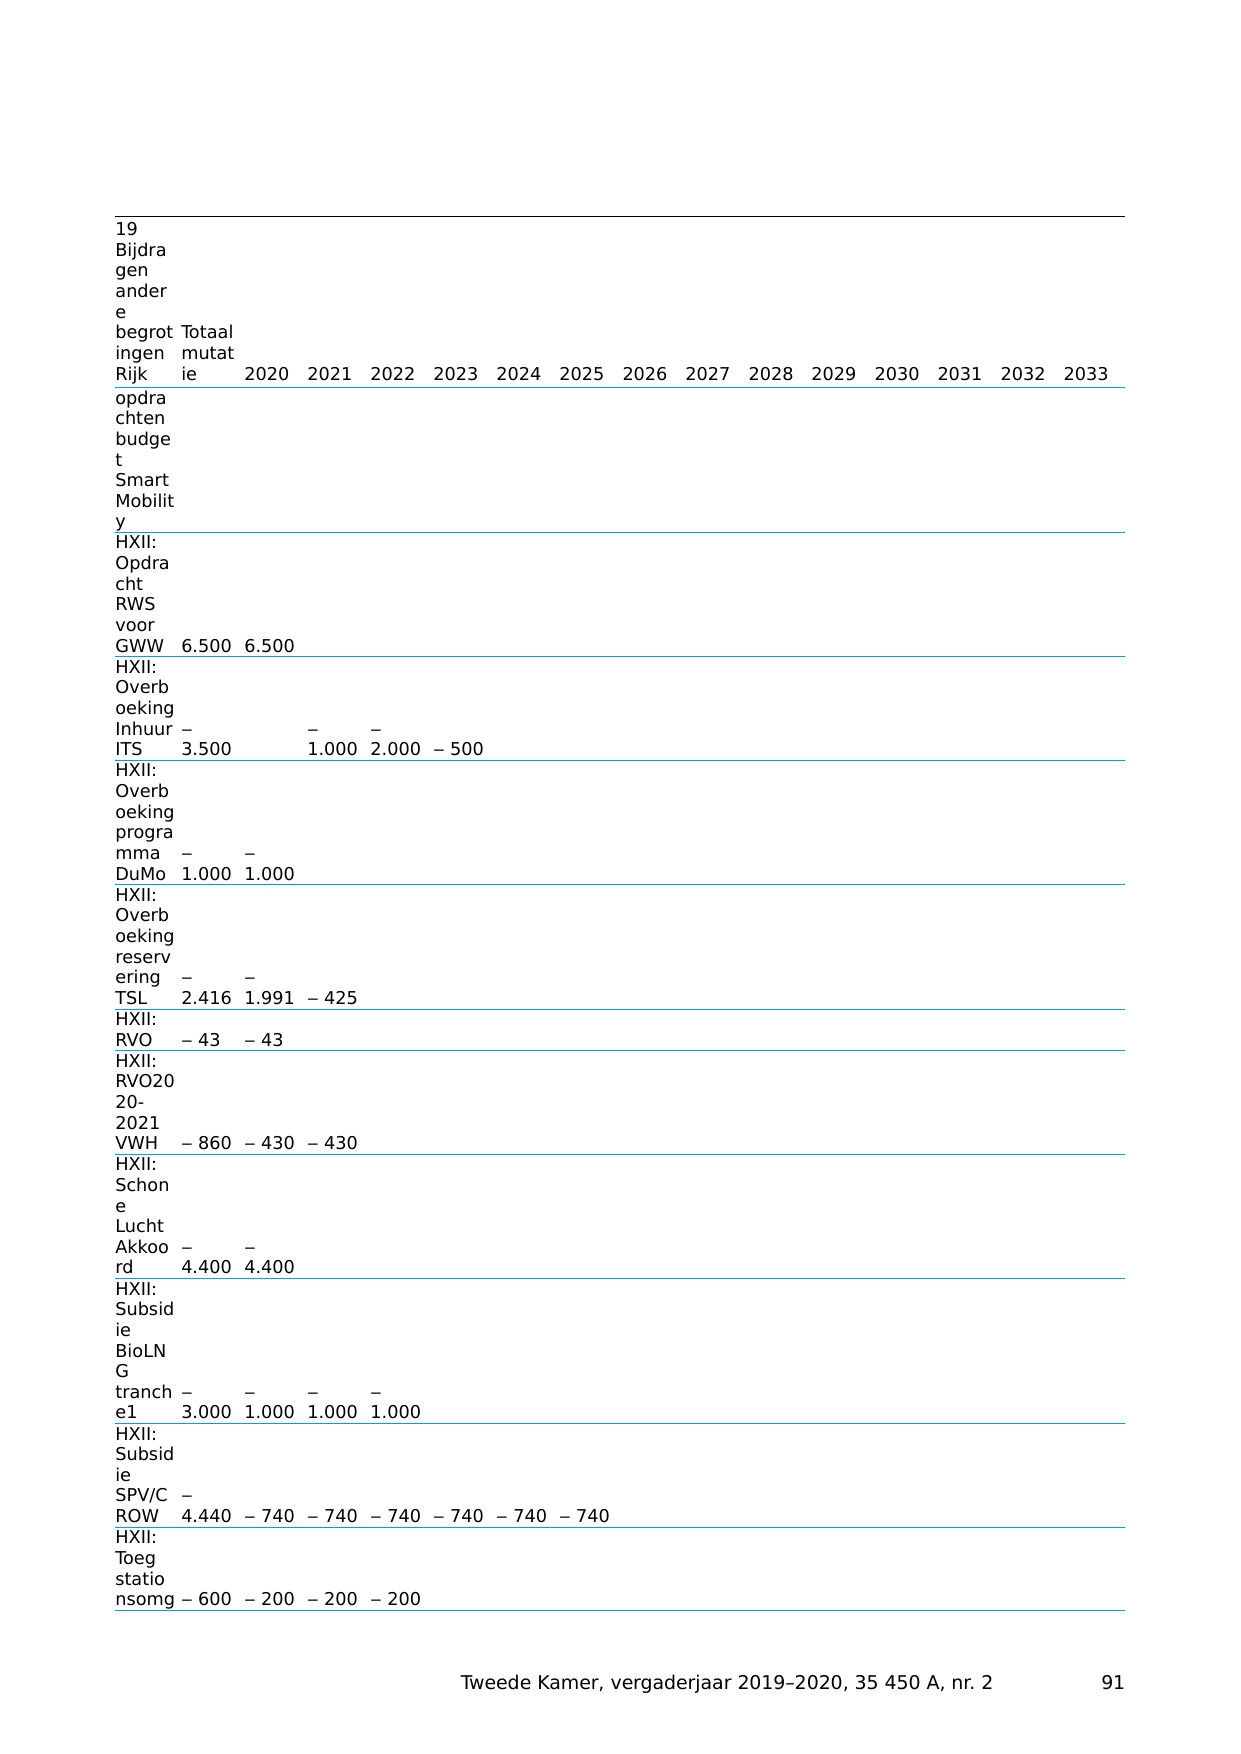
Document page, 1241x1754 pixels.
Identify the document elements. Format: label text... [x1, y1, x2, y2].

table_cell HXII: Overboeking Inhuur ITS [115, 657, 178, 760]
table_cell [556, 1155, 619, 1278]
table_cell [619, 1010, 682, 1050]
table_cell [745, 1155, 808, 1278]
table_cell [556, 761, 619, 884]
table_cell [998, 1051, 1060, 1154]
table_cell Totaal mutatie [178, 217, 241, 387]
table_cell [682, 533, 745, 656]
table_cell [430, 1528, 493, 1610]
table_cell [998, 1155, 1060, 1278]
table_cell [1060, 388, 1125, 532]
table_cell [682, 1528, 745, 1610]
table_cell [1060, 1279, 1125, 1423]
table_cell ‒ 740 [304, 1424, 367, 1527]
table_cell HXII: Schone Lucht Akkoord [115, 1155, 178, 1278]
table_cell [367, 388, 430, 532]
table_cell [1060, 1051, 1125, 1154]
table_cell [682, 761, 745, 884]
table_cell 19 Bijdragen andere begrotingen Rijk [115, 217, 178, 387]
table_cell [808, 1528, 871, 1610]
table_cell 2021 [304, 217, 367, 387]
table_cell 2024 [493, 217, 556, 387]
table_cell [367, 761, 430, 884]
table_cell ‒ 600 [178, 1528, 241, 1610]
table_cell [304, 388, 367, 532]
table_cell ‒ 740 [430, 1424, 493, 1527]
table_cell 2026 [619, 217, 682, 387]
table_cell [745, 657, 808, 760]
table_cell [682, 1051, 745, 1154]
table_cell [1060, 1010, 1125, 1050]
table_cell ‒ 425 [304, 885, 367, 1008]
table_cell [493, 1051, 556, 1154]
table_cell 6.500 [241, 533, 304, 656]
table_cell [682, 885, 745, 1008]
table_cell [808, 1155, 871, 1278]
table_cell ‒ 200 [367, 1528, 430, 1610]
table_cell [430, 761, 493, 884]
table_cell ‒ 740 [493, 1424, 556, 1527]
table_cell [871, 1010, 934, 1050]
table_cell [556, 1010, 619, 1050]
table_cell [430, 1279, 493, 1423]
table_cell ‒ 200 [241, 1528, 304, 1610]
table_cell [367, 1051, 430, 1154]
table_cell [745, 1424, 808, 1527]
table_cell [998, 657, 1060, 760]
table_cell [304, 1010, 367, 1050]
table_cell ‒ 1.991 [241, 885, 304, 1008]
table_cell [682, 1424, 745, 1527]
table_cell [493, 885, 556, 1008]
table_cell ‒ 4.400 [241, 1155, 304, 1278]
table_cell [998, 388, 1060, 532]
table_cell [619, 533, 682, 656]
table_cell [682, 657, 745, 760]
table_cell ‒ 200 [304, 1528, 367, 1610]
table_cell [556, 657, 619, 760]
table_cell 6.500 [178, 533, 241, 656]
table_cell 2029 [808, 217, 871, 387]
table_cell [745, 533, 808, 656]
table_cell 2032 [998, 217, 1060, 387]
table_cell [556, 1279, 619, 1423]
table_cell HXII: RVO [115, 1010, 178, 1050]
table_cell [745, 1051, 808, 1154]
table_cell [745, 761, 808, 884]
table_cell ‒ 740 [241, 1424, 304, 1527]
table_cell ‒ 1.000 [304, 1279, 367, 1423]
table_cell [556, 1528, 619, 1610]
table_cell [178, 388, 241, 532]
table_cell [619, 1424, 682, 1527]
table_cell [1060, 761, 1125, 884]
table_cell ‒ 43 [241, 1010, 304, 1050]
table_cell HXII: Toeg stationsomg [115, 1528, 178, 1610]
table_cell [556, 885, 619, 1008]
table_cell [430, 388, 493, 532]
table_cell 2027 [682, 217, 745, 387]
table_cell [871, 885, 934, 1008]
table_cell [682, 388, 745, 532]
table_cell ‒ 43 [178, 1010, 241, 1050]
table_cell [619, 1051, 682, 1154]
table_cell [808, 1010, 871, 1050]
table_cell [934, 657, 997, 760]
table_cell 2023 [430, 217, 493, 387]
table_cell [556, 1051, 619, 1154]
table_cell [871, 1528, 934, 1610]
table_cell [934, 885, 997, 1008]
table_cell [998, 885, 1060, 1008]
table_cell opdrachtenbudget Smart Mobility [115, 388, 178, 532]
table_cell ‒ 1.000 [241, 761, 304, 884]
table_cell [619, 1155, 682, 1278]
table_cell [1060, 1528, 1125, 1610]
table_cell [1060, 885, 1125, 1008]
table_cell 2025 [556, 217, 619, 387]
table_cell [745, 1010, 808, 1050]
table_cell [934, 388, 997, 532]
table_cell [493, 533, 556, 656]
table_cell [304, 761, 367, 884]
table_cell [1060, 657, 1125, 760]
table_cell HXII: Subsidie BioLNG tranche1 [115, 1279, 178, 1423]
table_cell [808, 1424, 871, 1527]
table_cell [871, 388, 934, 532]
table_cell ‒ 4.440 [178, 1424, 241, 1527]
table_cell [998, 533, 1060, 656]
table_cell [682, 1279, 745, 1423]
table_cell [934, 1155, 997, 1278]
table_cell [430, 1051, 493, 1154]
table_cell ‒ 4.400 [178, 1155, 241, 1278]
table_cell 2033 [1060, 217, 1125, 387]
table_cell 2022 [367, 217, 430, 387]
table_cell [493, 761, 556, 884]
table_cell ‒ 500 [430, 657, 493, 760]
table_cell ‒ 860 [178, 1051, 241, 1154]
table_cell [619, 761, 682, 884]
table_cell ‒ 430 [241, 1051, 304, 1154]
table_cell [1060, 1424, 1125, 1527]
table_cell HXII: Subsidie SPV/CROW [115, 1424, 178, 1527]
table_cell ‒ 740 [556, 1424, 619, 1527]
table_cell [619, 885, 682, 1008]
table_cell [619, 657, 682, 760]
table_cell [241, 657, 304, 760]
table_cell [871, 1424, 934, 1527]
table_cell [871, 1279, 934, 1423]
table_cell [1060, 533, 1125, 656]
table_cell [1060, 1155, 1125, 1278]
table_cell [367, 1155, 430, 1278]
table_cell [304, 1155, 367, 1278]
table_cell [745, 885, 808, 1008]
table_cell [934, 1424, 997, 1527]
table_cell [934, 1279, 997, 1423]
table_cell [998, 1424, 1060, 1527]
table_cell [493, 388, 556, 532]
table_cell [556, 533, 619, 656]
table_cell [934, 1528, 997, 1610]
table_cell [430, 533, 493, 656]
table_cell [745, 1528, 808, 1610]
table_cell ‒ 1.000 [178, 761, 241, 884]
table_cell [745, 1279, 808, 1423]
table_cell [808, 1279, 871, 1423]
table_cell [493, 1279, 556, 1423]
table_cell [998, 1528, 1060, 1610]
table_cell [619, 388, 682, 532]
table_cell [367, 1010, 430, 1050]
table_cell [493, 1010, 556, 1050]
table_cell [304, 533, 367, 656]
table_cell ‒ 1.000 [241, 1279, 304, 1423]
table_cell HXII: Overboeking programma DuMo [115, 761, 178, 884]
table_cell ‒ 1.000 [304, 657, 367, 760]
table_cell ‒ 740 [367, 1424, 430, 1527]
table_cell [430, 1155, 493, 1278]
table_cell [367, 885, 430, 1008]
table_cell [682, 1010, 745, 1050]
table_cell [808, 1051, 871, 1154]
table_cell HXII: RVO2020-2021 VWH [115, 1051, 178, 1154]
table_cell [808, 533, 871, 656]
table_cell [934, 761, 997, 884]
table_cell [871, 1155, 934, 1278]
table_cell [871, 657, 934, 760]
table_cell [871, 761, 934, 884]
table_cell ‒ 2.000 [367, 657, 430, 760]
table_cell [934, 1010, 997, 1050]
table_cell HXII: Opdracht RWS voor GWW [115, 533, 178, 656]
table_cell [808, 657, 871, 760]
table_cell [998, 761, 1060, 884]
table_cell [808, 388, 871, 532]
table_cell 2020 [241, 217, 304, 387]
table_cell [998, 1010, 1060, 1050]
table_cell [871, 533, 934, 656]
table_cell [430, 885, 493, 1008]
table_cell ‒ 3.500 [178, 657, 241, 760]
table_cell [745, 388, 808, 532]
table_cell [871, 1051, 934, 1154]
table_cell [619, 1279, 682, 1423]
table_cell HXII: Overboeking reservering TSL [115, 885, 178, 1008]
table_cell ‒ 3.000 [178, 1279, 241, 1423]
table_cell [493, 1528, 556, 1610]
table_cell [430, 1010, 493, 1050]
table_cell [998, 1279, 1060, 1423]
table_cell [934, 1051, 997, 1154]
table_cell [808, 885, 871, 1008]
table_cell ‒ 430 [304, 1051, 367, 1154]
table_header Artikel 19 Bijdragen andere begrotingen Rijk [115, 191, 1125, 216]
table_cell ‒ 1.000 [367, 1279, 430, 1423]
table_cell [619, 1528, 682, 1610]
table_cell [493, 657, 556, 760]
table_cell [808, 761, 871, 884]
table_cell 2031 [934, 217, 997, 387]
table_cell [367, 533, 430, 656]
table_cell [241, 388, 304, 532]
table_cell 2030 [871, 217, 934, 387]
table_cell 2028 [745, 217, 808, 387]
table_cell [934, 533, 997, 656]
table_cell [556, 388, 619, 532]
table_cell [493, 1155, 556, 1278]
table_cell [682, 1155, 745, 1278]
table_cell ‒ 2.416 [178, 885, 241, 1008]
